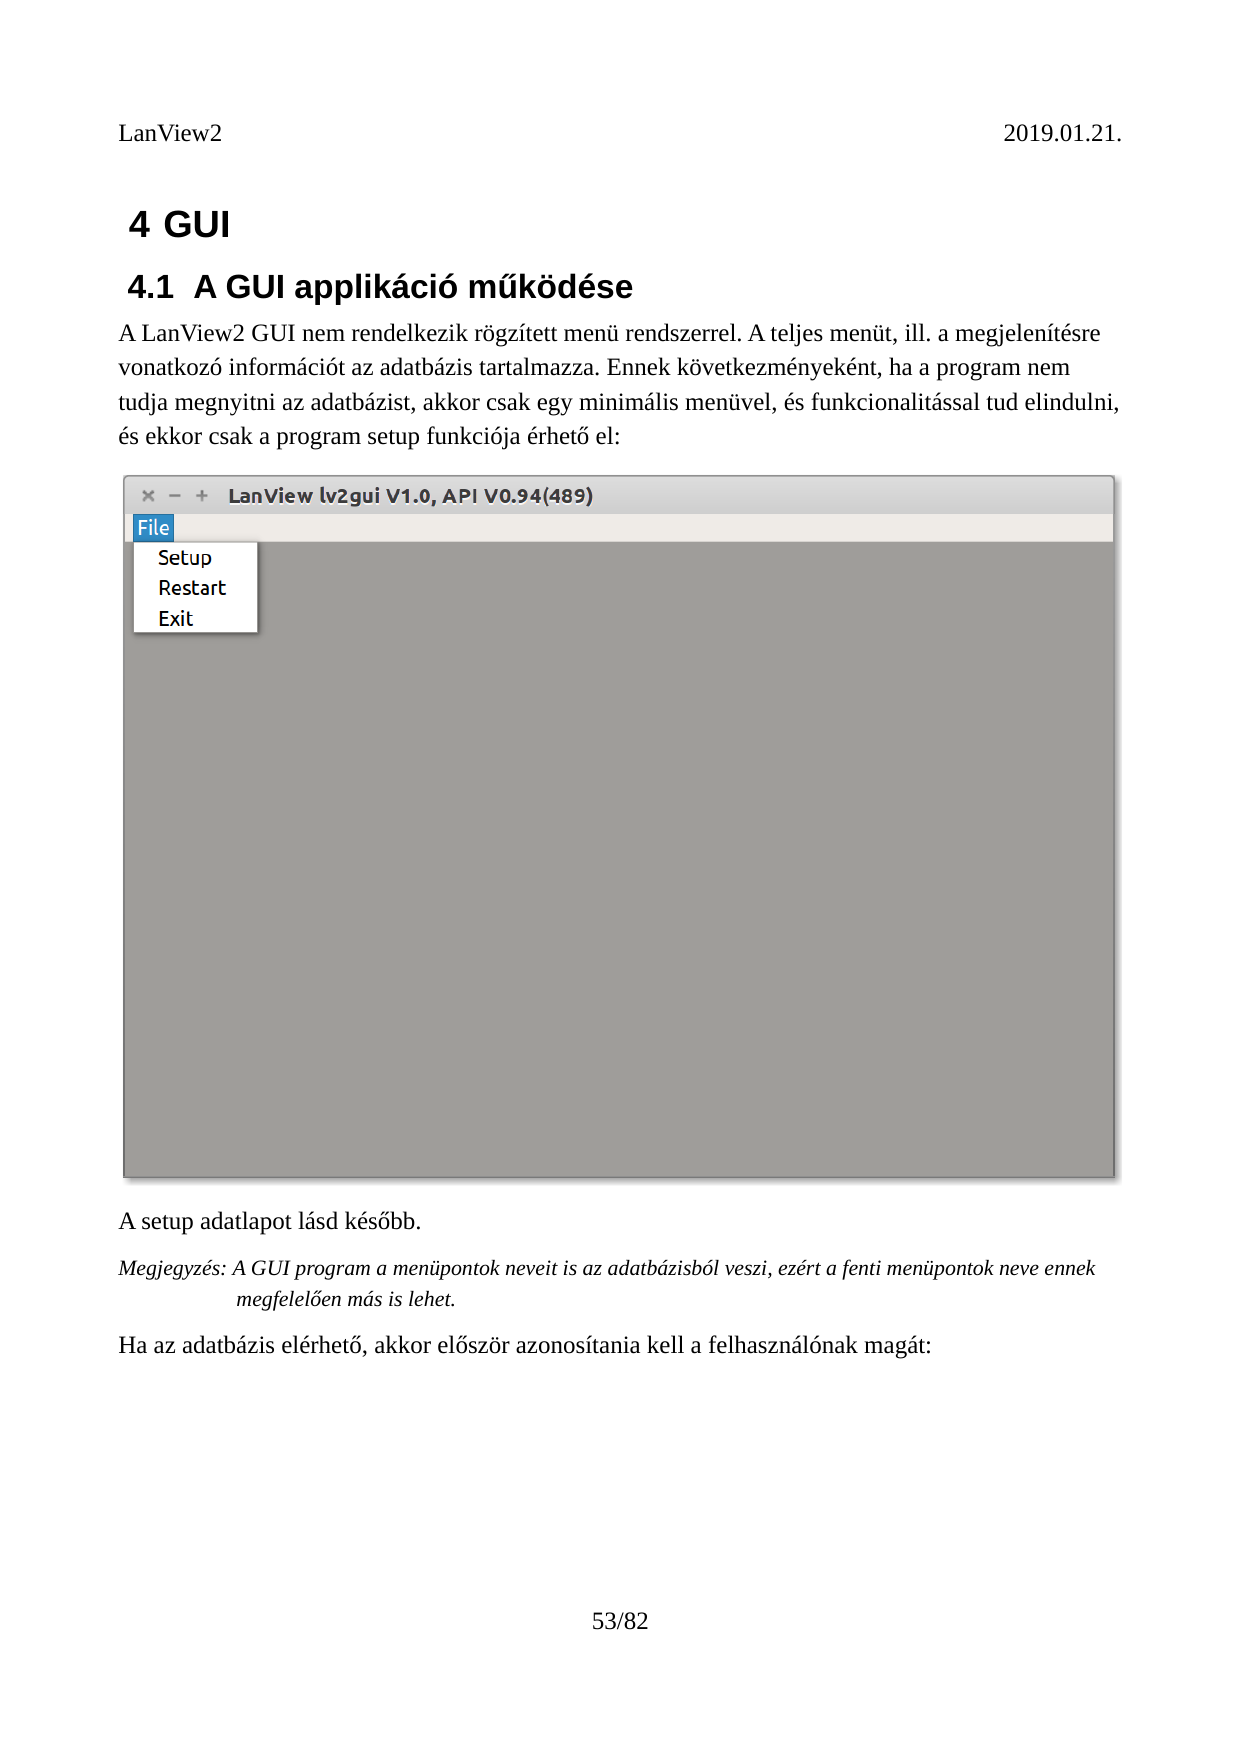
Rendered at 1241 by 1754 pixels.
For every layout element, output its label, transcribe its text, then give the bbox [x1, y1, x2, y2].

text A LanView2 GUI nem rendelkezik rögzített menü rendszerrel. A teljes menüt, ill. a megjelenítésre vonatkozó információt az adatbázis tartalmazza. Ennek következményeként, ha a program nem tudja megnyitni az adatbázist, akkor csak egy minimális menüvel, és funkcionalitással tud elindulni, és ekkor csak a program setup funkciója érhető el: [118, 318, 1122, 450]
subtitle GUI [118, 202, 1122, 246]
picture [118, 470, 1123, 1186]
text Megjegyzés: A GUI program a menüpontok neveit is az adatbázisból veszi, ezért a fenti menüpontok neve ennek megfelelően más is lehet. [118, 1255, 1122, 1311]
text A setup adatlapot lásd később. [118, 1206, 1122, 1235]
subtitle A GUI applikáció működése [118, 267, 1122, 305]
text Ha az adatbázis elérhető, akkor először azonosítania kell a felhasználónak magát: [118, 1330, 1122, 1359]
